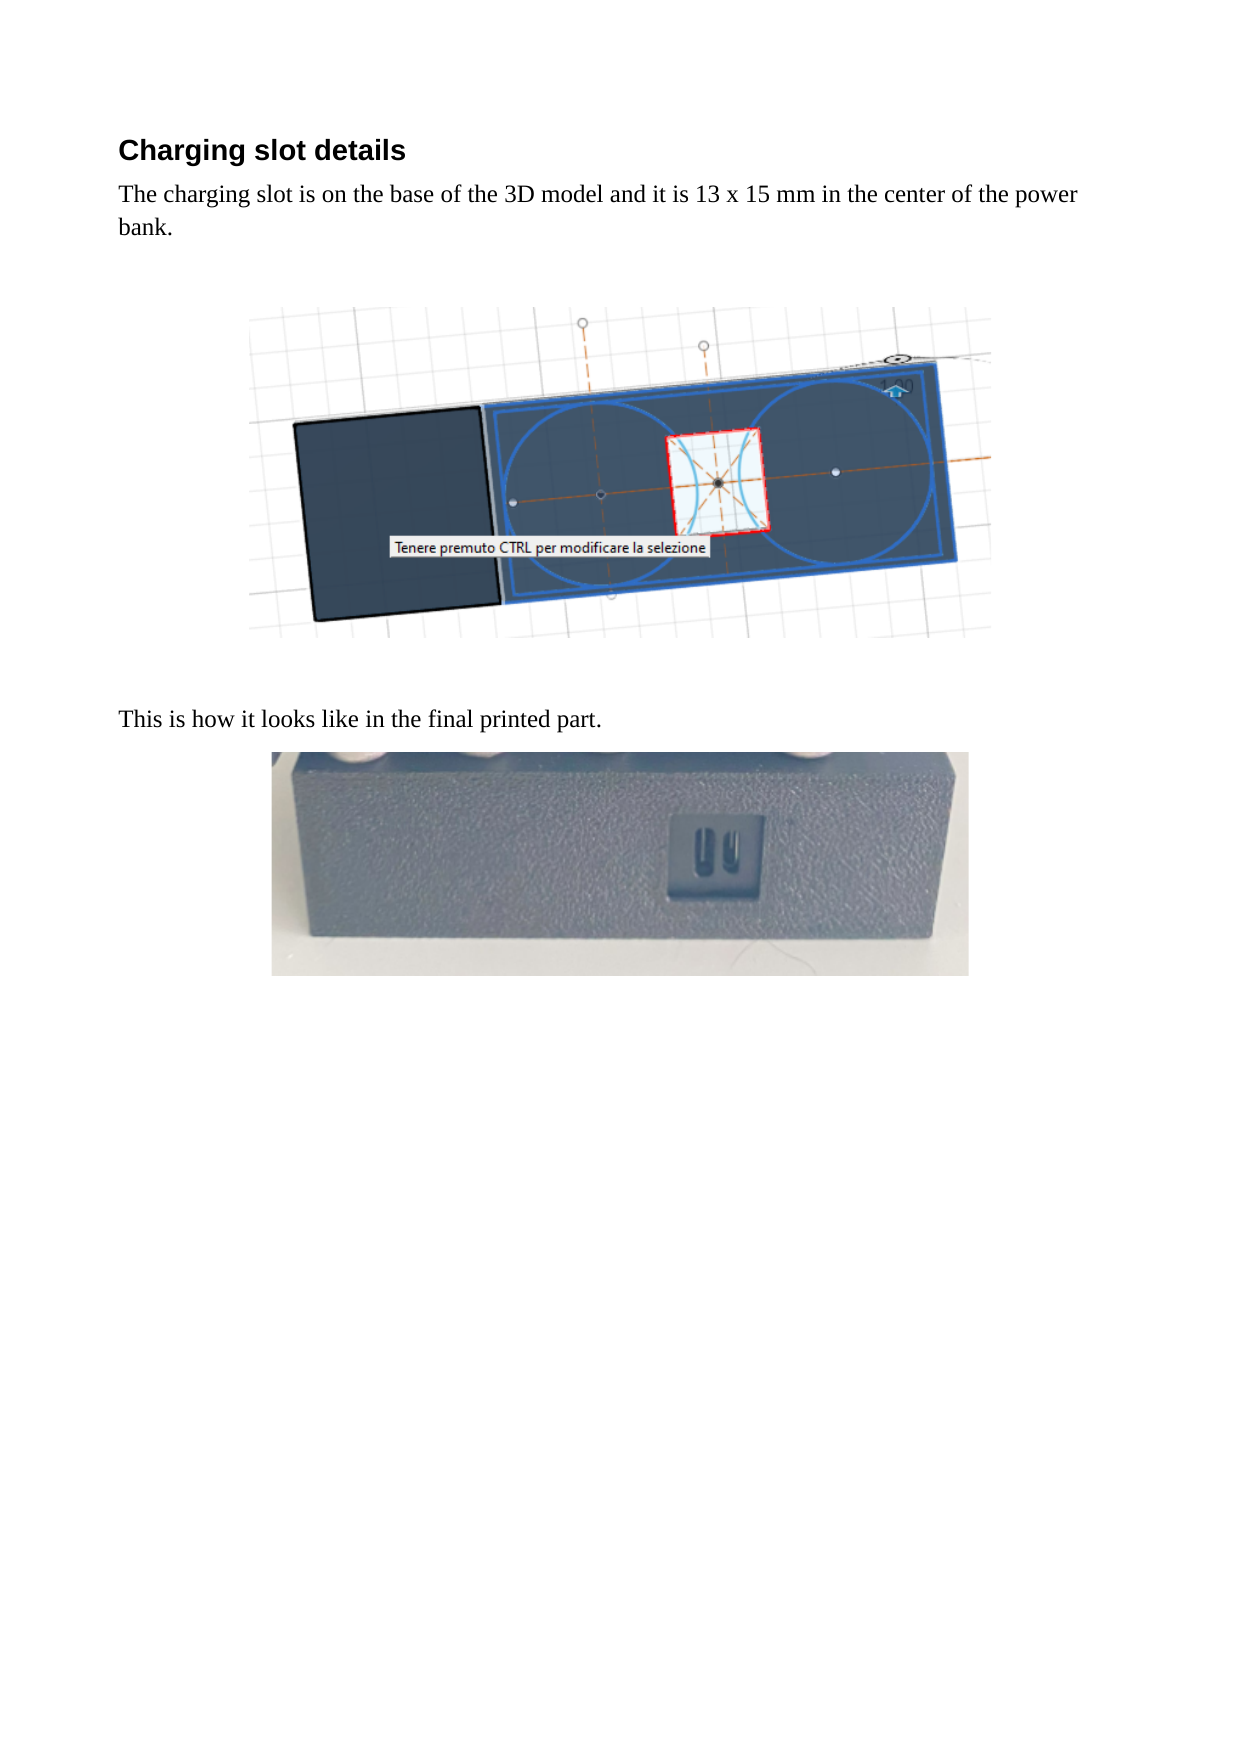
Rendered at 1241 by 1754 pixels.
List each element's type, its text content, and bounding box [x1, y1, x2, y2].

picture [271, 752, 969, 976]
text The charging slot is on the base of the 3D model and it is 13 x 15 mm in the center of the power bank. [118, 179, 1122, 241]
picture [249, 307, 992, 638]
subtitle Charging slot details [118, 133, 1122, 166]
text This is how it looks like in the final printed part. [118, 704, 1122, 733]
